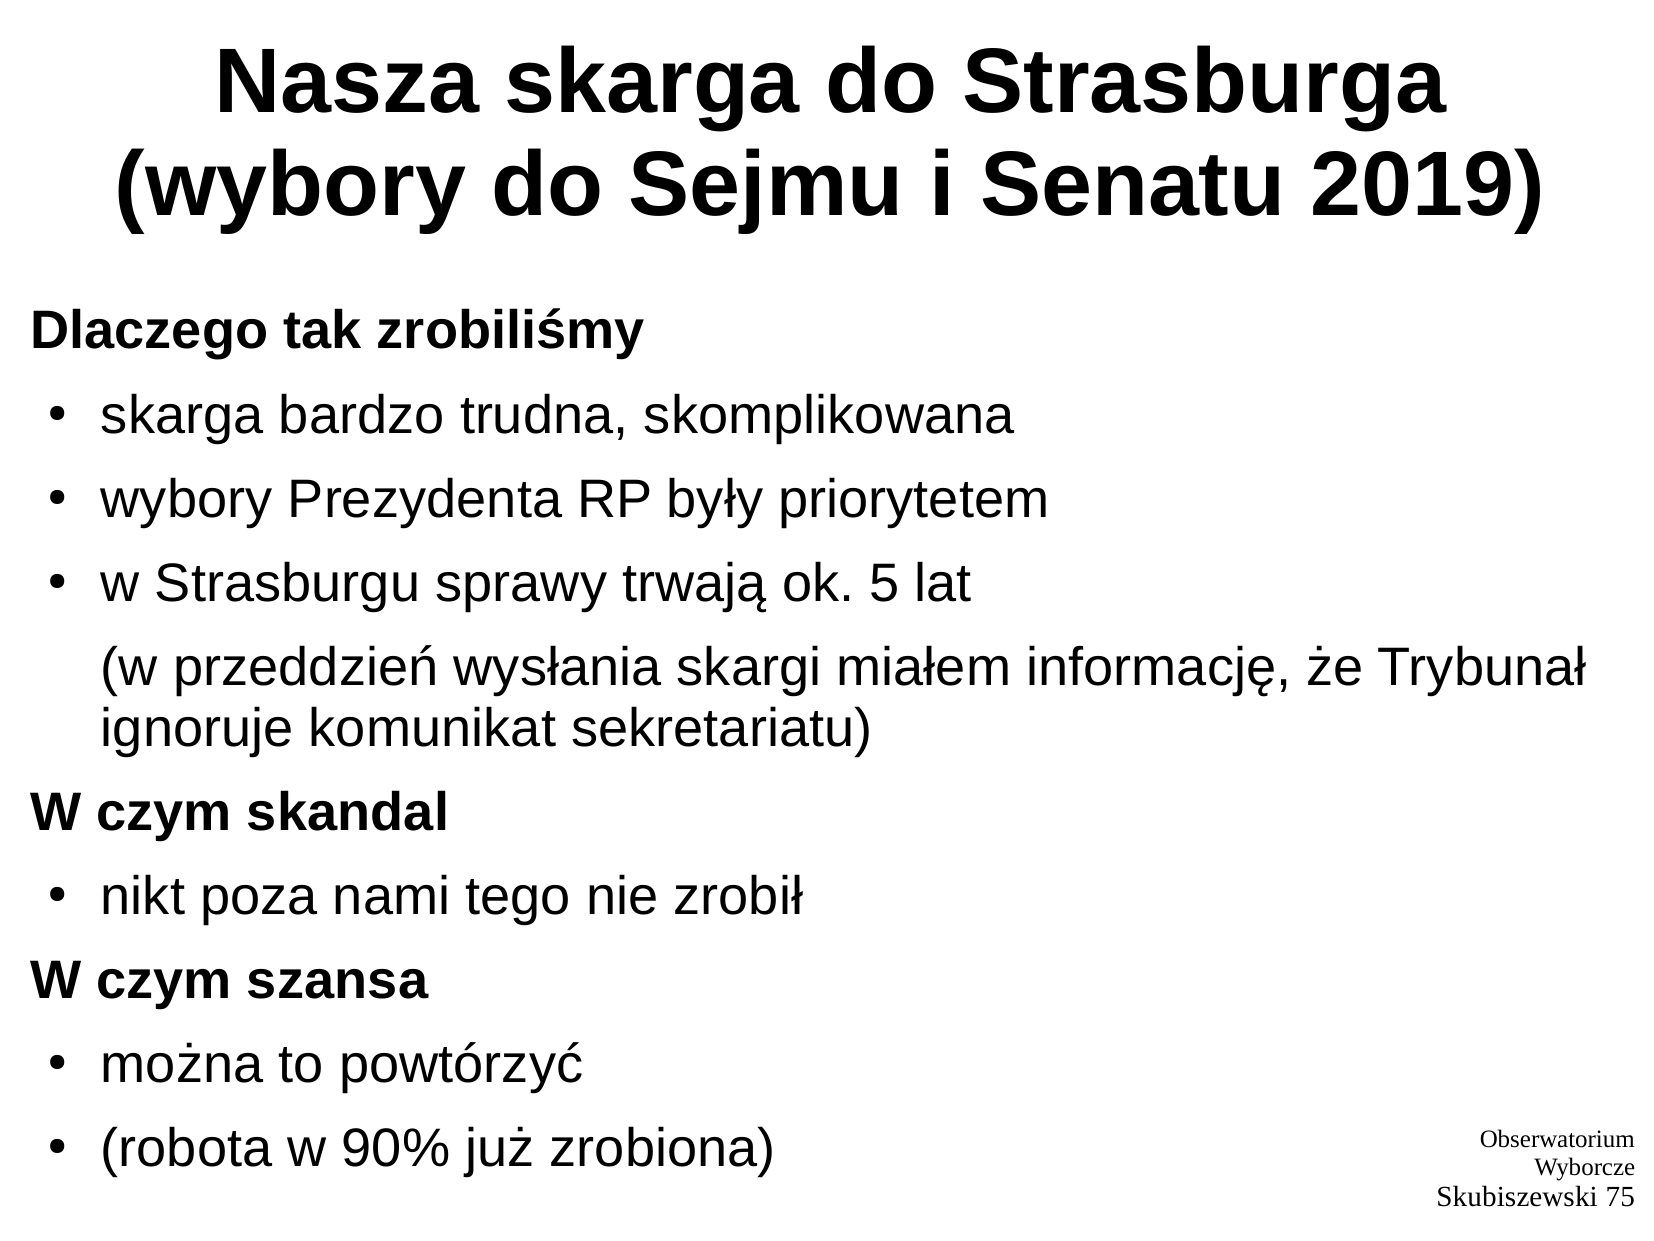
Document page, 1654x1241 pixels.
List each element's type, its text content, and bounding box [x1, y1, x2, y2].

list Dlaczego tak zrobiliśmy skarga bardzo trudna, skomplikowana wybory Prezydenta RP były priorytetem w Strasburgu sprawy trwają ok. 5 lat (w przeddzień wysłania skargi miałem informację, że Trybunał ignoruje komunikat sekretariatu) W czym skandal nikt poza nami tego nie zrobił W czym szansa można to powtórzyć (robota w 90% już zrobiona) [30, 300, 1621, 1216]
title Nasza skarga do Strasburga (wybory do Sejmu i Senatu 2019) [86, 30, 1576, 236]
